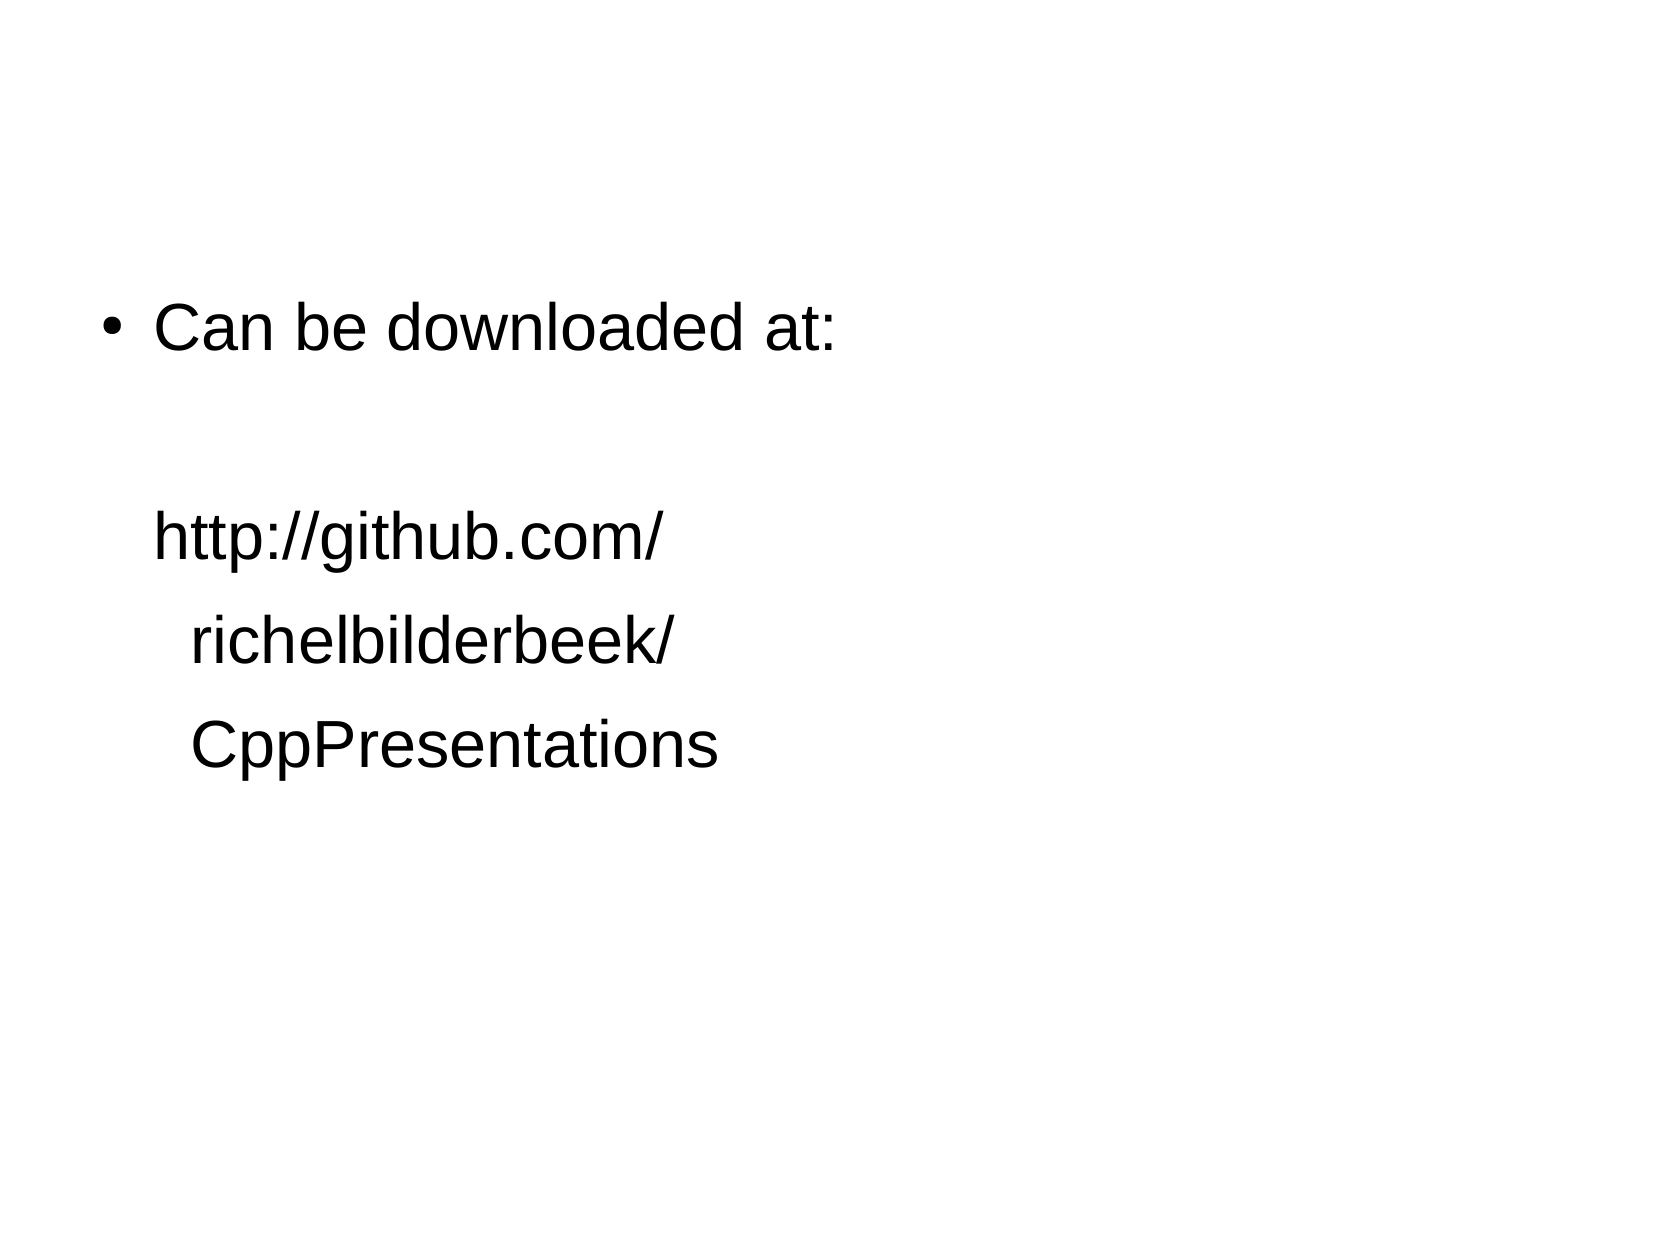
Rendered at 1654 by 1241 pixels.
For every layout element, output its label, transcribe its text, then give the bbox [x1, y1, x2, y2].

list Can be downloaded at: http://github.com/ richelbilderbeek/ CppPresentations [82, 290, 1571, 1010]
